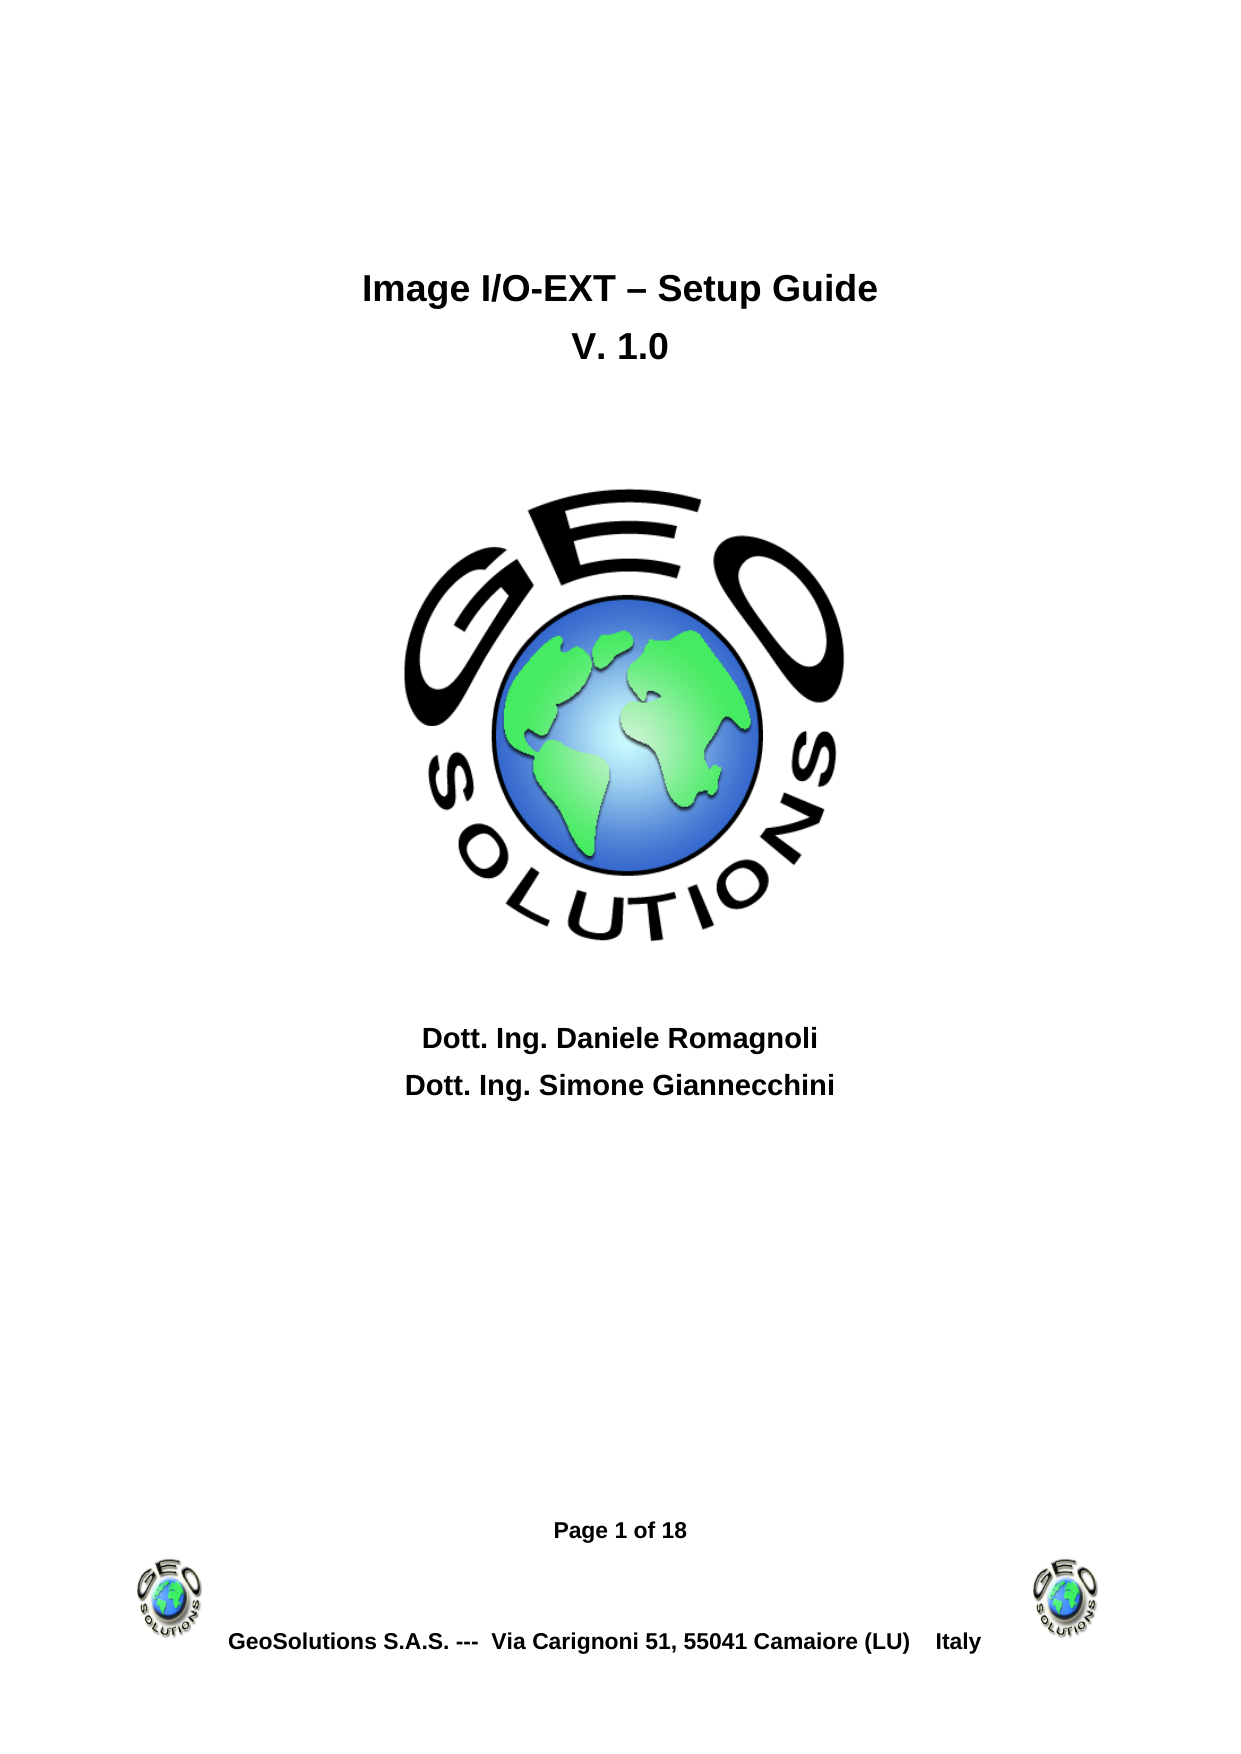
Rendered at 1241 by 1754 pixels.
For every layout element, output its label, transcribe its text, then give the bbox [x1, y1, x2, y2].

picture [1030, 1552, 1101, 1641]
text Dott. Ing. Daniele Romagnoli [118, 1022, 1122, 1054]
text V. 1.0 [118, 325, 1122, 367]
picture [134, 1552, 205, 1641]
text Image I/O-EXT – Setup Guide [118, 267, 1122, 309]
text Dott. Ing. Simone Giannecchini [118, 1069, 1122, 1102]
picture [384, 471, 856, 959]
